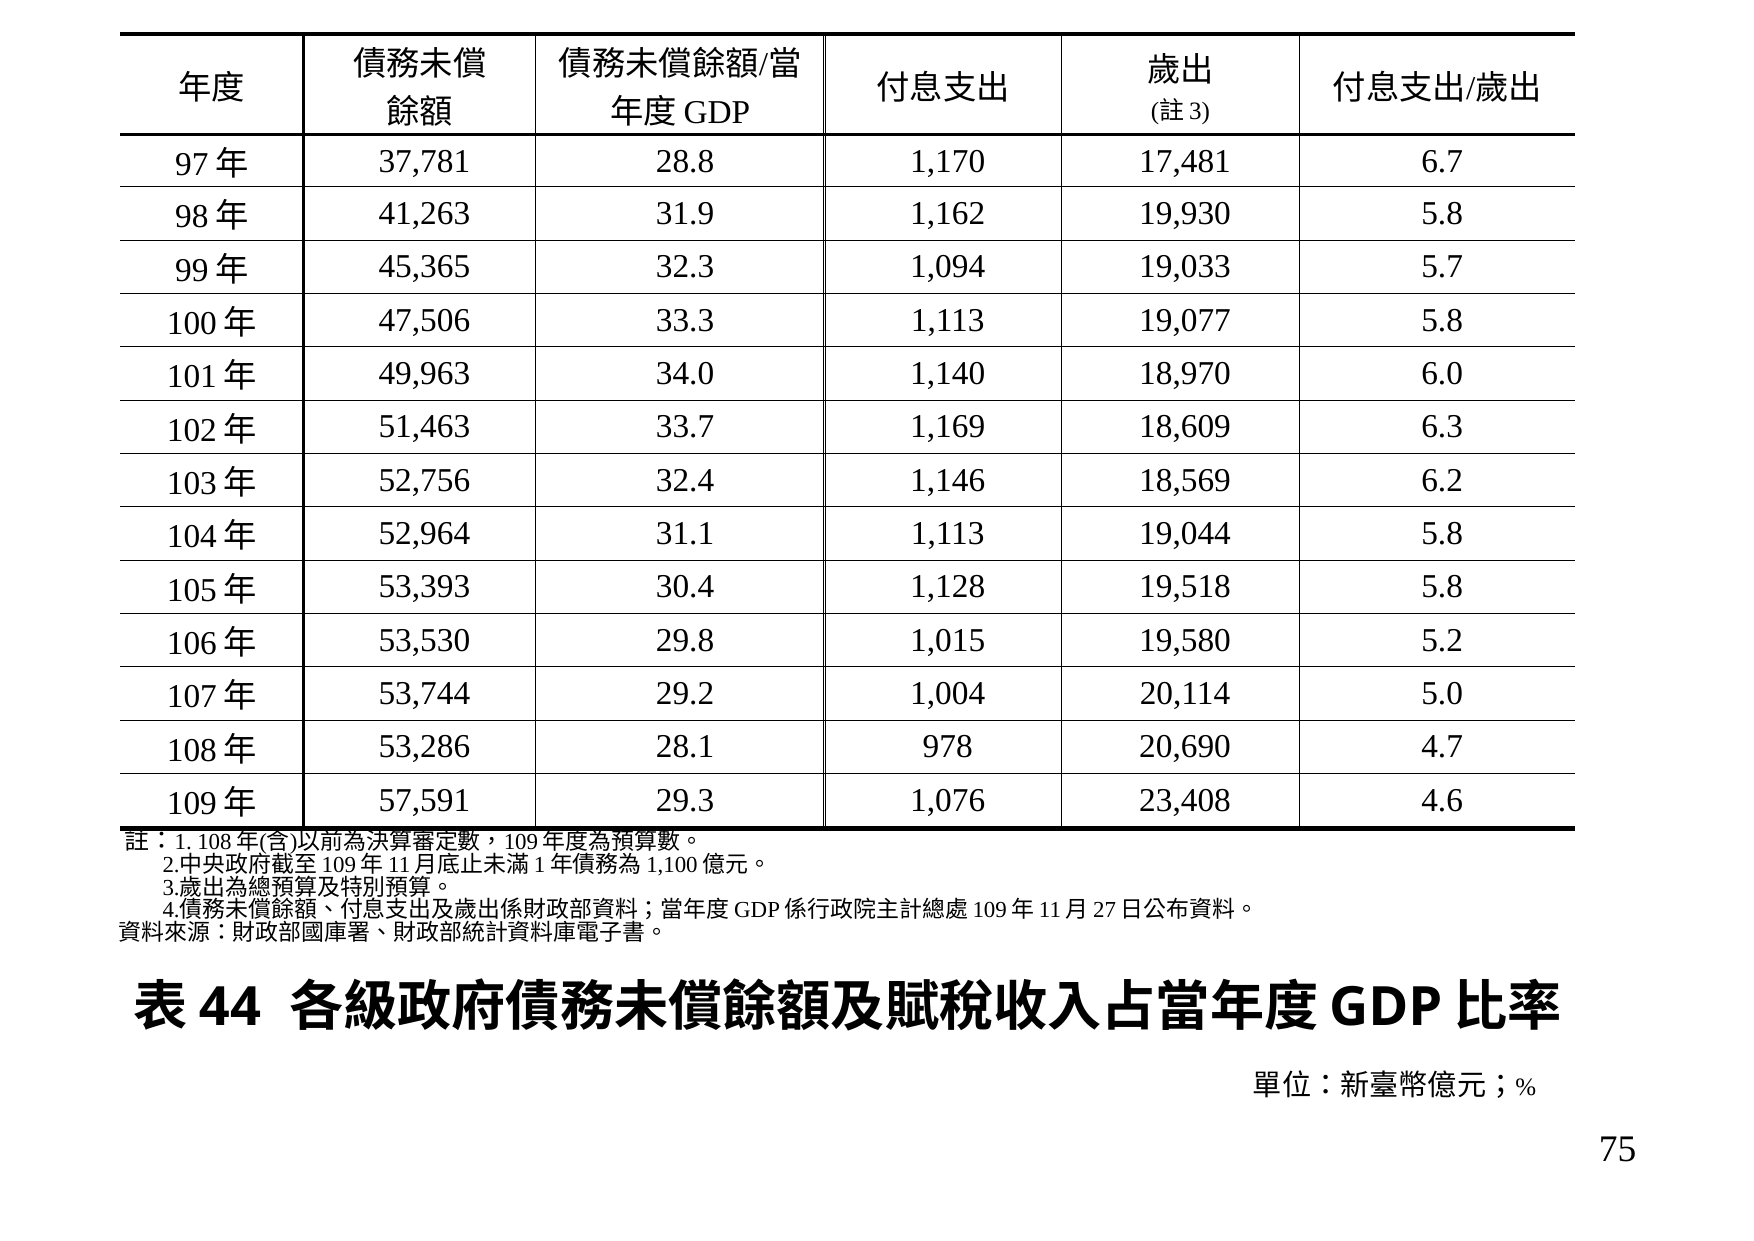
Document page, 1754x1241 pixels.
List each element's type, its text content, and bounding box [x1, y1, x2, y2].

table_cell 19,044 [1062, 507, 1299, 559]
table_cell 1,128 [826, 561, 1061, 613]
table_cell 97年 [120, 136, 302, 186]
table_cell 31.9 [536, 187, 823, 239]
table_cell 20,690 [1062, 721, 1299, 773]
table_cell 6.3 [1300, 401, 1575, 453]
table_cell 100年 [120, 294, 302, 346]
table_cell 19,077 [1062, 294, 1299, 346]
table_header 歲出 (註3) [1062, 36, 1299, 133]
table_cell 29.2 [536, 667, 823, 719]
table_cell 1,113 [826, 294, 1061, 346]
text 註：1. 108年(含)以前為決算審定數，109年度為預算數。 [118, 831, 1595, 854]
table_cell 52,964 [305, 507, 535, 559]
text 4.債務未償餘額、付息支出及歲出係財政部資料；當年度GDP係行政院主計總處109年11月27日公布資料。 [59, 899, 1609, 922]
table_cell 1,015 [826, 614, 1061, 666]
table_header 付息支出 [826, 36, 1061, 133]
table_cell 5.8 [1300, 187, 1575, 239]
table_cell 1,004 [826, 667, 1061, 719]
table_cell 18,970 [1062, 347, 1299, 399]
table_cell 23,408 [1062, 774, 1299, 826]
table_cell 33.7 [536, 401, 823, 453]
table_cell 53,286 [305, 721, 535, 773]
table_cell 28.8 [536, 136, 823, 186]
table_cell 45,365 [305, 241, 535, 293]
text 單位：新臺幣億元；% [74, 1069, 1536, 1102]
table_header 年度 [120, 36, 302, 133]
text 3.歲出為總預算及特別預算。 [59, 877, 1609, 899]
table_cell 19,033 [1062, 241, 1299, 293]
table_cell 1,146 [826, 454, 1061, 506]
table_cell 978 [826, 721, 1061, 773]
table_cell 5.8 [1300, 507, 1575, 559]
table_cell 51,463 [305, 401, 535, 453]
table_cell 103年 [120, 454, 302, 506]
table_cell 98年 [120, 187, 302, 239]
table_cell 28.1 [536, 721, 823, 773]
table_cell 5.0 [1300, 667, 1575, 719]
table_cell 1,113 [826, 507, 1061, 559]
table_cell 32.3 [536, 241, 823, 293]
table_cell 6.7 [1300, 136, 1575, 186]
table_cell 1,170 [826, 136, 1061, 186]
table_cell 41,263 [305, 187, 535, 239]
table_cell 1,169 [826, 401, 1061, 453]
table_cell 19,580 [1062, 614, 1299, 666]
table_cell 49,963 [305, 347, 535, 399]
table_cell 29.8 [536, 614, 823, 666]
table_cell 1,076 [826, 774, 1061, 826]
text 資料來源：財政部國庫署、財政部統計資料庫電子書。 [118, 922, 1595, 945]
table_cell 19,518 [1062, 561, 1299, 613]
table_cell 6.0 [1300, 347, 1575, 399]
table_cell 20,114 [1062, 667, 1299, 719]
table_cell 99年 [120, 241, 302, 293]
table_cell 47,506 [305, 294, 535, 346]
table_cell 18,609 [1062, 401, 1299, 453]
table_header 債務未償餘額/當年度GDP [536, 36, 823, 133]
table_header 債務未償 餘額 [305, 36, 535, 133]
table_cell 4.6 [1300, 774, 1575, 826]
table_cell 19,930 [1062, 187, 1299, 239]
table_cell 57,591 [305, 774, 535, 826]
table_cell 4.7 [1300, 721, 1575, 773]
table_cell 33.3 [536, 294, 823, 346]
table_cell 18,569 [1062, 454, 1299, 506]
table_cell 1,140 [826, 347, 1061, 399]
table_cell 106年 [120, 614, 302, 666]
table_cell 53,744 [305, 667, 535, 719]
table_cell 53,530 [305, 614, 535, 666]
table_cell 104年 [120, 507, 302, 559]
table_cell 5.8 [1300, 561, 1575, 613]
subtitle 表44 各級政府債務未償餘額及賦稅收入占當年度GDP比率 [59, 945, 1636, 1058]
table_cell 53,393 [305, 561, 535, 613]
table_cell 109年 [120, 774, 302, 826]
table_cell 5.2 [1300, 614, 1575, 666]
table_cell 17,481 [1062, 136, 1299, 186]
table_cell 101年 [120, 347, 302, 399]
table_cell 31.1 [536, 507, 823, 559]
table_cell 5.8 [1300, 294, 1575, 346]
table_cell 30.4 [536, 561, 823, 613]
table_cell 52,756 [305, 454, 535, 506]
table_cell 32.4 [536, 454, 823, 506]
table_header 付息支出/歲出 [1300, 36, 1575, 133]
table_cell 105年 [120, 561, 302, 613]
table_cell 6.2 [1300, 454, 1575, 506]
table_cell 107年 [120, 667, 302, 719]
text 2.中央政府截至109年11月底止未滿1年債務為1,100億元。 [59, 854, 1609, 877]
table_cell 5.7 [1300, 241, 1575, 293]
table_cell 37,781 [305, 136, 535, 186]
table_cell 1,162 [826, 187, 1061, 239]
table_cell 108年 [120, 721, 302, 773]
table_cell 29.3 [536, 774, 823, 826]
table_cell 34.0 [536, 347, 823, 399]
table_cell 102年 [120, 401, 302, 453]
table_cell 1,094 [826, 241, 1061, 293]
